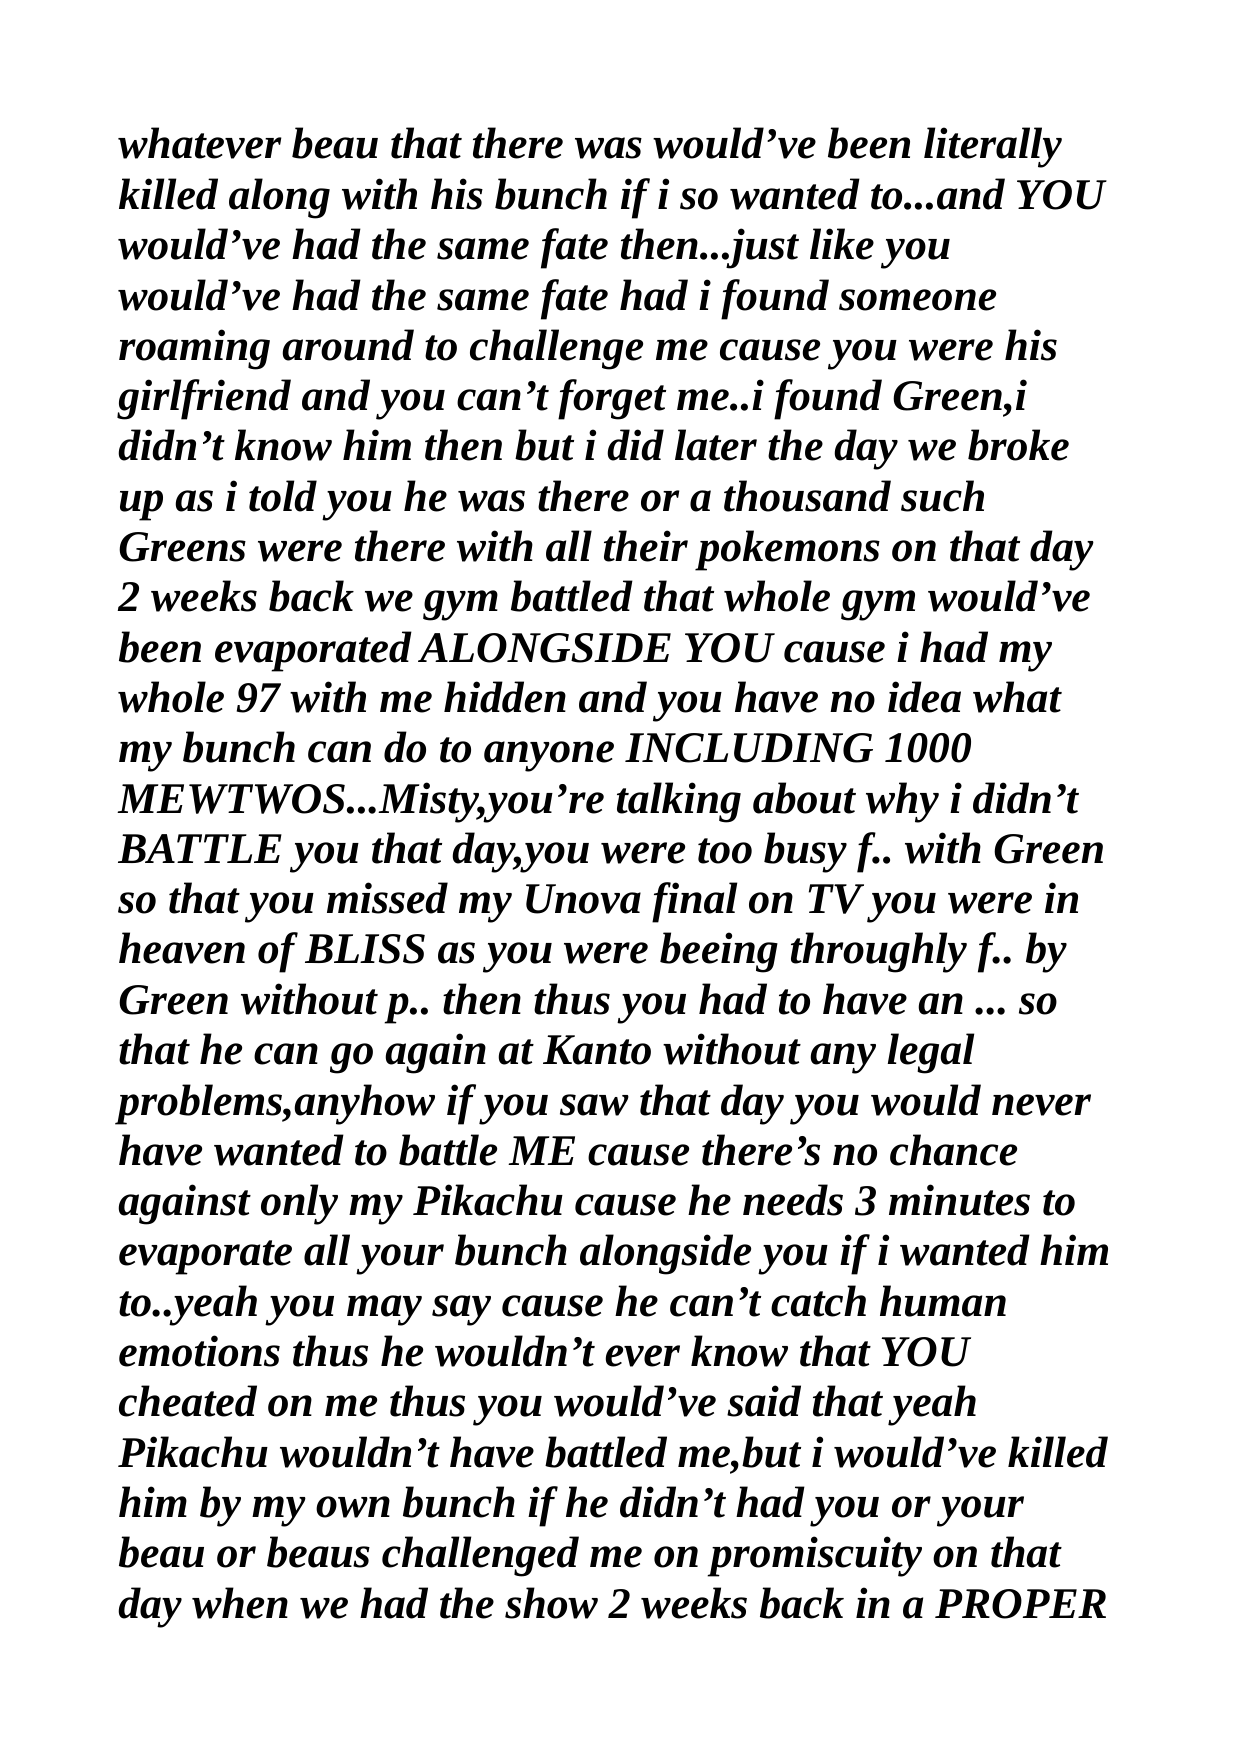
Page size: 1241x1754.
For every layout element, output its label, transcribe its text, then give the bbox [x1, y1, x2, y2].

text whatever beau that there was would’ve been literally killed along with his bunch if i so wanted to...and YOU would’ve had the same fate then...just like you would’ve had the same fate had i found someone roaming around to challenge me cause you were his girlfriend and you can’t forget me..i found Green,i didn’t know him then but i did later the day we broke up as i told you he was there or a thousand such Greens were there with all their pokemons on that day 2 weeks back we gym battled that whole gym would’ve been evaporated ALONGSIDE YOU cause i had my whole 97 with me hidden and you have no idea what my bunch can do to anyone INCLUDING 1000 MEWTWOS...Misty,you’re talking about why i didn’t BATTLE you that day,you were too busy f.. with Green so that you missed my Unova final on TV you were in heaven of BLISS as you were beeing throughly f.. by Green without p.. then thus you had to have an ... so that he can go again at Kanto without any legal problems,anyhow if you saw that day you would never have wanted to battle ME cause there’s no chance against only my Pikachu cause he needs 3 minutes to evaporate all your bunch alongside you if i wanted him to..yeah you may say cause he can’t catch human emotions thus he wouldn’t ever know that YOU cheated on me thus you would’ve said that yeah Pikachu wouldn’t have battled me,but i would’ve killed him by my own bunch if he didn’t had you or your beau or beaus challenged me on promiscuity on that day when we had the show 2 weeks back in a PROPER [118, 118, 1122, 1627]
